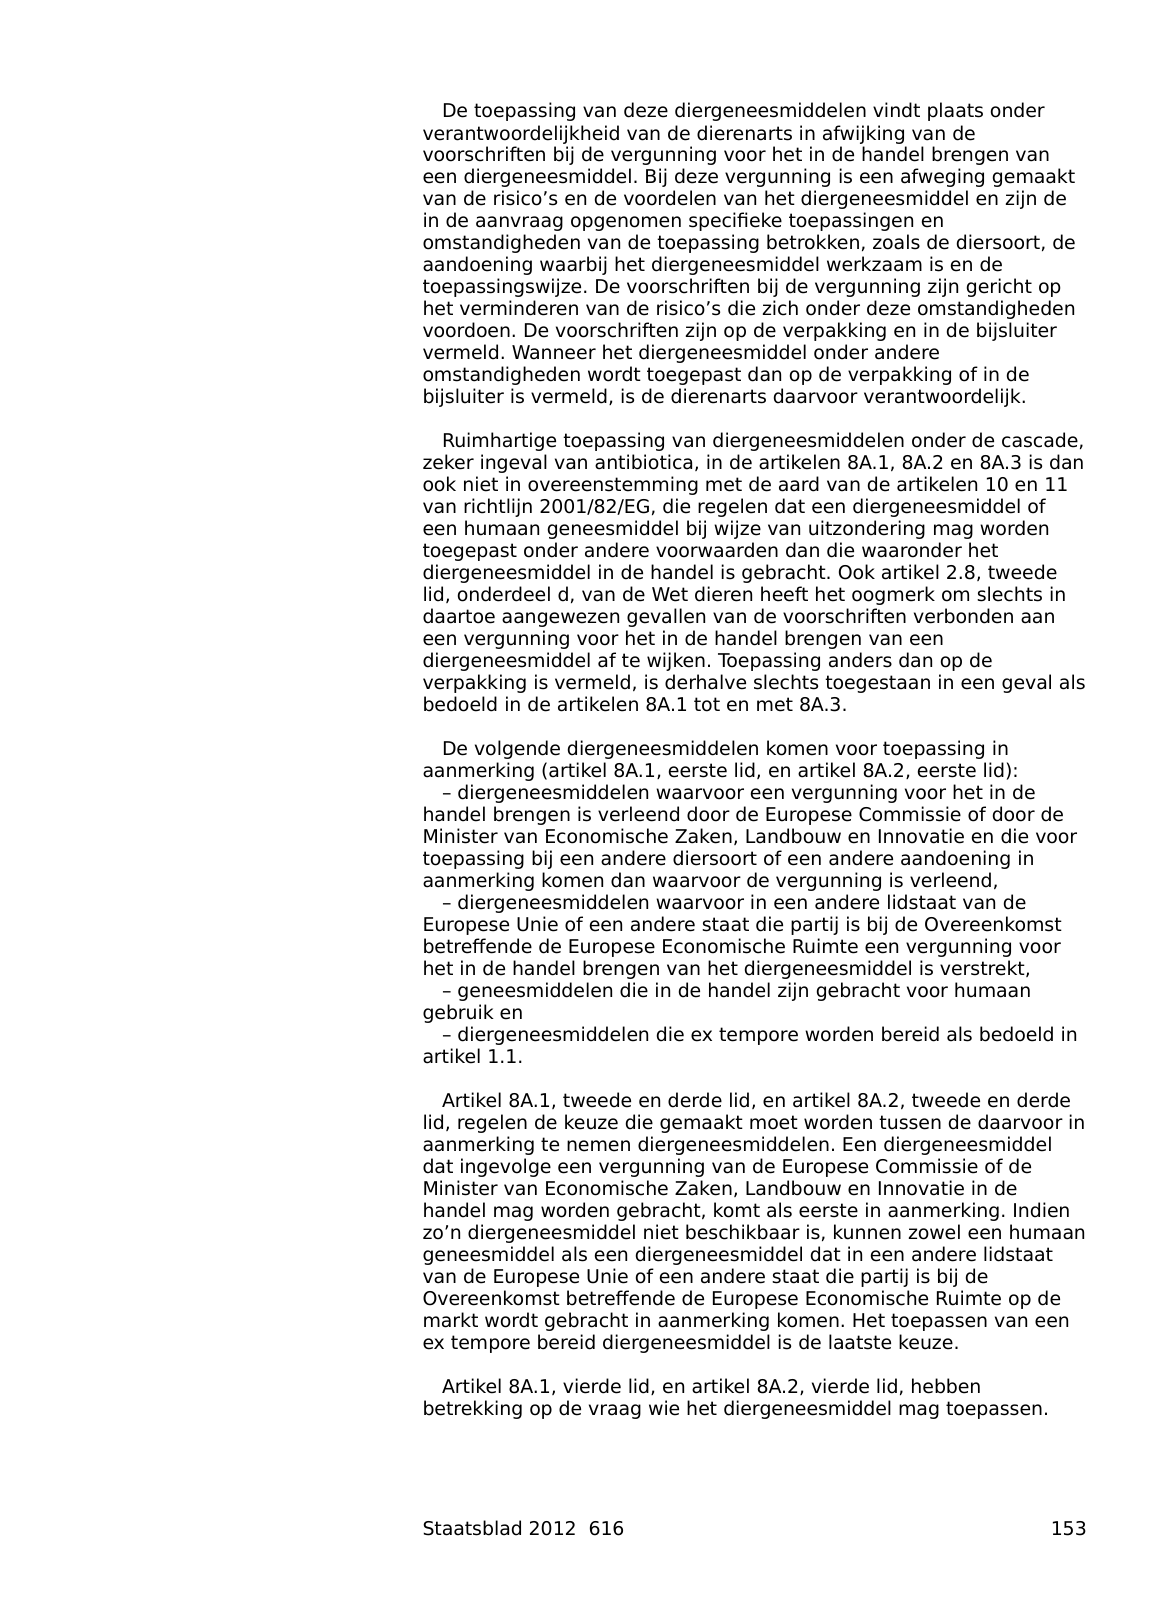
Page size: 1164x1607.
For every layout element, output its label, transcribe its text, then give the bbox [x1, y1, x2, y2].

text – geneesmiddelen die in de handel zijn gebracht voor humaan gebruik en [422, 980, 1087, 1024]
text – diergeneesmiddelen die ex tempore worden bereid als bedoeld in artikel 1.1. [422, 1024, 1087, 1068]
text De toepassing van deze diergeneesmiddelen vindt plaats onder verantwoordelijkheid van de dierenarts in afwijking van de voorschriften bij de vergunning voor het in de handel brengen van een diergeneesmiddel. Bij deze vergunning is een afweging gemaakt van de risico’s en de voordelen van het diergeneesmiddel en zijn de in de aanvraag opgenomen specifieke toepassingen en omstandigheden van de toepassing betrokken, zoals de diersoort, de aandoening waarbij het diergeneesmiddel werkzaam is en de toepassingswijze. De voorschriften bij de vergunning zijn gericht op het verminderen van de risico’s die zich onder deze omstandigheden voordoen. De voorschriften zijn op de verpakking en in de bijsluiter vermeld. Wanneer het diergeneesmiddel onder andere omstandigheden wordt toegepast dan op de verpakking of in de bijsluiter is vermeld, is de dierenarts daarvoor verantwoordelijk. [422, 100, 1087, 408]
text Ruimhartige toepassing van diergeneesmiddelen onder de cascade, zeker ingeval van antibiotica, in de artikelen 8A.1, 8A.2 en 8A.3 is dan ook niet in overeenstemming met de aard van de artikelen 10 en 11 van richtlijn 2001/82/EG, die regelen dat een diergeneesmiddel of een humaan geneesmiddel bij wijze van uitzondering mag worden toegepast onder andere voorwaarden dan die waaronder het diergeneesmiddel in de handel is gebracht. Ook artikel 2.8, tweede lid, onderdeel d, van de Wet dieren heeft het oogmerk om slechts in daartoe aangewezen gevallen van de voorschriften verbonden aan een vergunning voor het in de handel brengen van een diergeneesmiddel af te wijken. Toepassing anders dan op de verpakking is vermeld, is derhalve slechts toegestaan in een geval als bedoeld in de artikelen 8A.1 tot en met 8A.3. [422, 430, 1087, 716]
text – diergeneesmiddelen waarvoor een vergunning voor het in de handel brengen is verleend door de Europese Commissie of door de Minister van Economische Zaken, Landbouw en Innovatie en die voor toepassing bij een andere diersoort of een andere aandoening in aanmerking komen dan waarvoor de vergunning is verleend, [422, 782, 1087, 892]
text De volgende diergeneesmiddelen komen voor toepassing in aanmerking (artikel 8A.1, eerste lid, en artikel 8A.2, eerste lid): [422, 738, 1087, 782]
text Artikel 8A.1, tweede en derde lid, en artikel 8A.2, tweede en derde lid, regelen de keuze die gemaakt moet worden tussen de daarvoor in aanmerking te nemen diergeneesmiddelen. Een diergeneesmiddel dat ingevolge een vergunning van de Europese Commissie of de Minister van Economische Zaken, Landbouw en Innovatie in de handel mag worden gebracht, komt als eerste in aanmerking. Indien zo’n diergeneesmiddel niet beschikbaar is, kunnen zowel een humaan geneesmiddel als een diergeneesmiddel dat in een andere lidstaat van de Europese Unie of een andere staat die partij is bij de Overeenkomst betreffende de Europese Economische Ruimte op de markt wordt gebracht in aanmerking komen. Het toepassen van een ex tempore bereid diergeneesmiddel is de laatste keuze. [422, 1090, 1087, 1354]
text Artikel 8A.1, vierde lid, en artikel 8A.2, vierde lid, hebben betrekking op de vraag wie het diergeneesmiddel mag toepassen. [422, 1376, 1087, 1420]
text – diergeneesmiddelen waarvoor in een andere lidstaat van de Europese Unie of een andere staat die partij is bij de Overeenkomst betreffende de Europese Economische Ruimte een vergunning voor het in de handel brengen van het diergeneesmiddel is verstrekt, [422, 892, 1087, 980]
